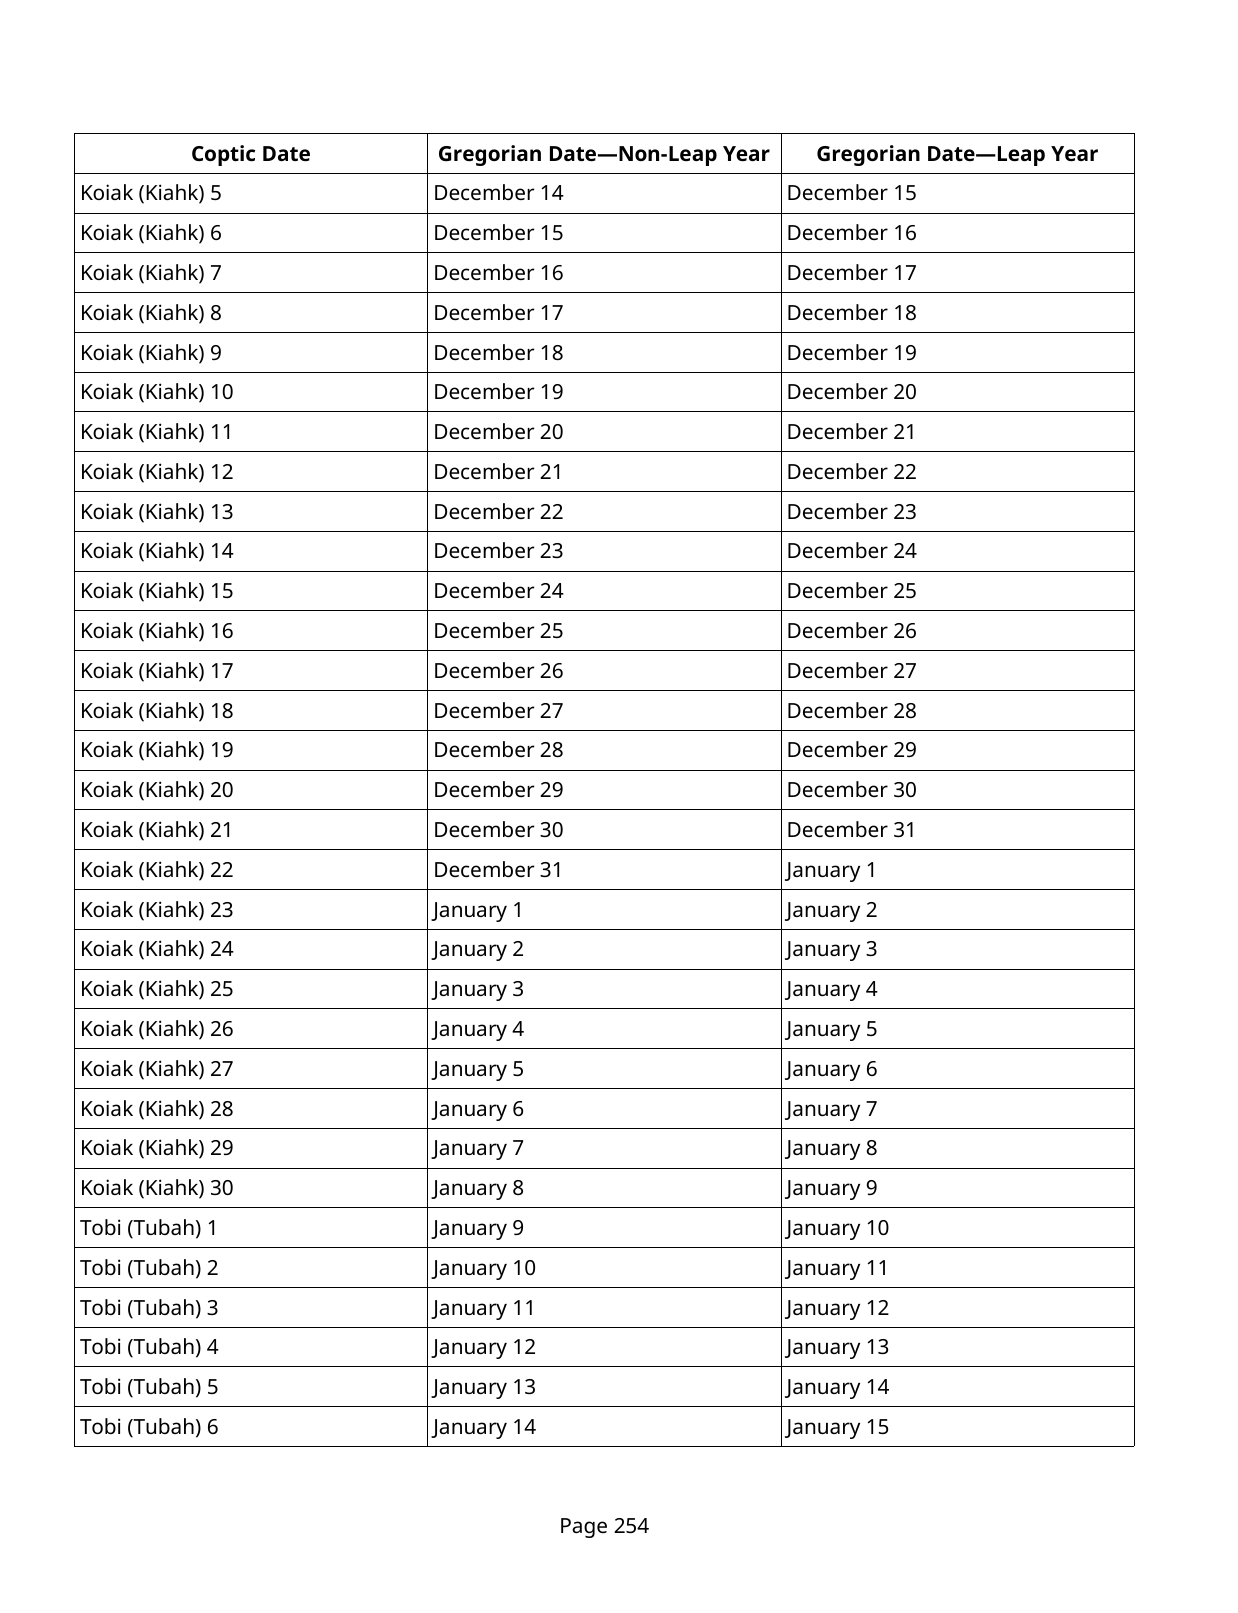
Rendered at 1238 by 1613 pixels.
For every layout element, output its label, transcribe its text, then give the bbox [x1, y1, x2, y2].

table_cell Koiak (Kiahk) 23 [75, 890, 427, 929]
table_cell December 27 [428, 691, 781, 730]
table_cell January 11 [782, 1248, 1134, 1287]
table_cell January 4 [428, 1009, 781, 1048]
table_cell Koiak (Kiahk) 6 [75, 214, 427, 252]
table_cell January 13 [428, 1367, 781, 1406]
table_cell Koiak (Kiahk) 21 [75, 810, 427, 849]
table_cell December 22 [782, 452, 1134, 491]
table_cell December 21 [782, 412, 1134, 451]
table_cell December 30 [428, 810, 781, 849]
table_cell December 21 [428, 452, 781, 491]
table_cell Koiak (Kiahk) 29 [75, 1129, 427, 1168]
table_cell Koiak (Kiahk) 10 [75, 373, 427, 411]
table_cell December 25 [782, 572, 1134, 610]
table_cell December 31 [782, 810, 1134, 849]
table_cell December 14 [428, 174, 781, 213]
table_cell December 19 [782, 333, 1134, 372]
table_cell January 7 [782, 1089, 1134, 1128]
table_cell Tobi (Tubah) 3 [75, 1288, 427, 1327]
table_cell January 4 [782, 970, 1134, 1008]
table_cell January 2 [782, 890, 1134, 929]
table_cell December 26 [782, 611, 1134, 650]
table_cell January 7 [428, 1129, 781, 1168]
table_cell Koiak (Kiahk) 8 [75, 293, 427, 332]
table_cell January 10 [782, 1208, 1134, 1247]
table_cell December 20 [782, 373, 1134, 411]
table_header Gregorian Date—Non-Leap Year [428, 134, 781, 173]
table_cell Koiak (Kiahk) 25 [75, 970, 427, 1008]
table_cell January 15 [782, 1407, 1134, 1446]
table_cell Tobi (Tubah) 2 [75, 1248, 427, 1287]
table_cell December 26 [428, 651, 781, 690]
table_cell Koiak (Kiahk) 11 [75, 412, 427, 451]
table_cell December 31 [428, 850, 781, 889]
table_cell December 19 [428, 373, 781, 411]
table_cell December 23 [782, 492, 1134, 531]
table_cell Koiak (Kiahk) 14 [75, 532, 427, 571]
table_header Gregorian Date—Leap Year [782, 134, 1134, 173]
table_cell December 16 [782, 214, 1134, 252]
table_cell Koiak (Kiahk) 30 [75, 1169, 427, 1207]
table_cell December 17 [428, 293, 781, 332]
table_cell December 18 [782, 293, 1134, 332]
table_cell December 24 [428, 572, 781, 610]
table_cell Koiak (Kiahk) 17 [75, 651, 427, 690]
table_cell January 14 [428, 1407, 781, 1446]
table_cell December 24 [782, 532, 1134, 571]
table_cell January 14 [782, 1367, 1134, 1406]
table_cell Koiak (Kiahk) 9 [75, 333, 427, 372]
table_cell January 12 [782, 1288, 1134, 1327]
table_cell January 5 [428, 1049, 781, 1088]
table_cell Koiak (Kiahk) 15 [75, 572, 427, 610]
table_cell January 8 [782, 1129, 1134, 1168]
table_cell January 3 [782, 930, 1134, 969]
table_cell January 1 [428, 890, 781, 929]
table_cell December 20 [428, 412, 781, 451]
table_cell Tobi (Tubah) 4 [75, 1328, 427, 1366]
table_cell January 12 [428, 1328, 781, 1366]
table_cell Koiak (Kiahk) 22 [75, 850, 427, 889]
table_cell December 16 [428, 253, 781, 292]
table_cell January 6 [428, 1089, 781, 1128]
table_cell January 9 [428, 1208, 781, 1247]
table_cell December 18 [428, 333, 781, 372]
table_cell Koiak (Kiahk) 16 [75, 611, 427, 650]
table_cell December 25 [428, 611, 781, 650]
table_cell December 22 [428, 492, 781, 531]
table_cell Koiak (Kiahk) 13 [75, 492, 427, 531]
table_cell December 30 [782, 771, 1134, 809]
table_cell Koiak (Kiahk) 24 [75, 930, 427, 969]
table_cell Koiak (Kiahk) 28 [75, 1089, 427, 1128]
table_cell December 28 [428, 731, 781, 770]
table_cell December 15 [782, 174, 1134, 213]
table_cell December 27 [782, 651, 1134, 690]
table_cell December 17 [782, 253, 1134, 292]
table_cell January 9 [782, 1169, 1134, 1207]
table_cell Tobi (Tubah) 5 [75, 1367, 427, 1406]
table_cell Koiak (Kiahk) 20 [75, 771, 427, 809]
table_cell January 6 [782, 1049, 1134, 1088]
table_cell December 15 [428, 214, 781, 252]
table_cell January 2 [428, 930, 781, 969]
table_cell Tobi (Tubah) 1 [75, 1208, 427, 1247]
table_cell January 3 [428, 970, 781, 1008]
table_cell Koiak (Kiahk) 5 [75, 174, 427, 213]
table_cell Koiak (Kiahk) 19 [75, 731, 427, 770]
table_cell Tobi (Tubah) 6 [75, 1407, 427, 1446]
table_header Coptic Date [75, 134, 427, 173]
table_cell January 5 [782, 1009, 1134, 1048]
table_cell December 29 [782, 731, 1134, 770]
table_cell January 1 [782, 850, 1134, 889]
table_cell Koiak (Kiahk) 18 [75, 691, 427, 730]
table_cell January 11 [428, 1288, 781, 1327]
table_cell Koiak (Kiahk) 12 [75, 452, 427, 491]
table_cell January 8 [428, 1169, 781, 1207]
table_cell December 29 [428, 771, 781, 809]
table_cell December 28 [782, 691, 1134, 730]
table_cell January 10 [428, 1248, 781, 1287]
table_cell December 23 [428, 532, 781, 571]
table_cell January 13 [782, 1328, 1134, 1366]
table_cell Koiak (Kiahk) 7 [75, 253, 427, 292]
table_cell Koiak (Kiahk) 26 [75, 1009, 427, 1048]
table_cell Koiak (Kiahk) 27 [75, 1049, 427, 1088]
